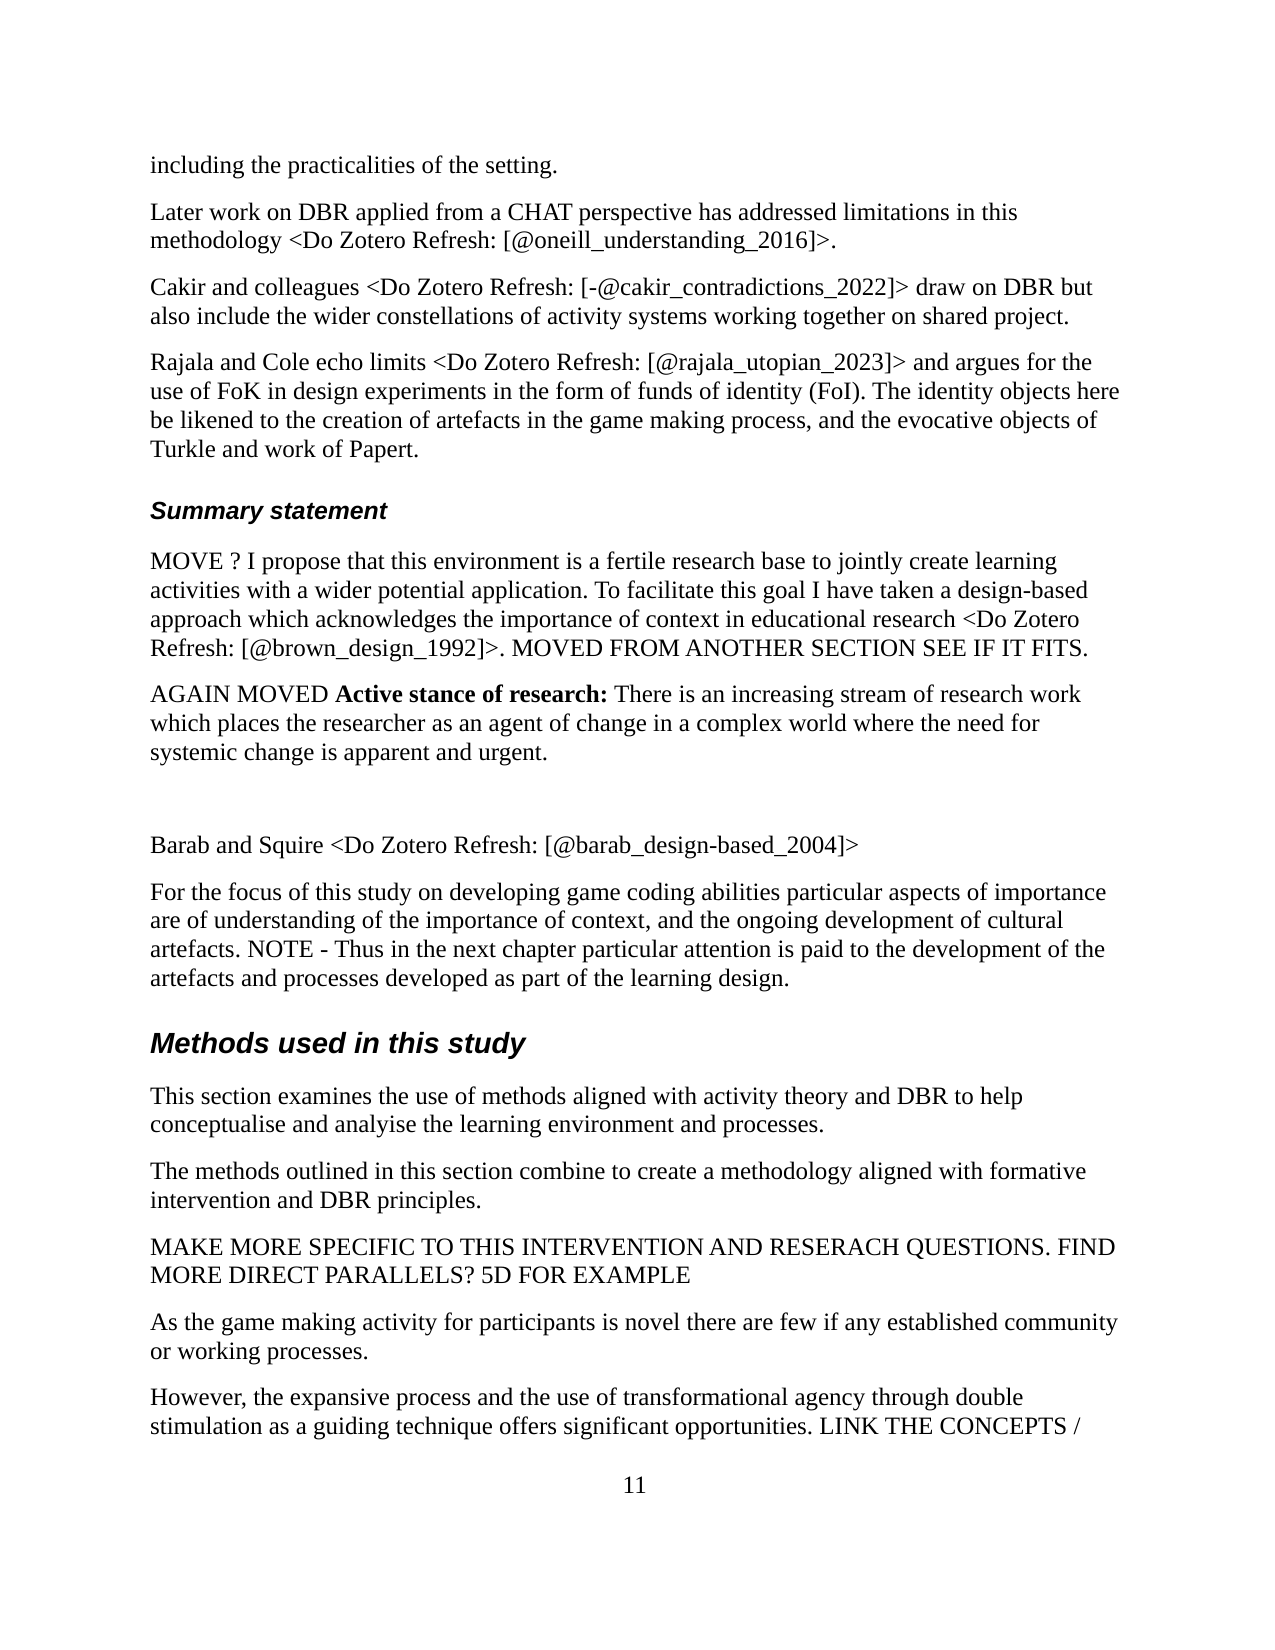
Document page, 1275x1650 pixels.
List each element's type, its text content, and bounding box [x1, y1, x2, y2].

text MOVE ? I propose that this environment is a fertile research base to jointly create learning activities with a wider potential application. To facilitate this goal I have taken a design-based approach which acknowledges the importance of context in educational research <Do Zotero Refresh: [@brown_design_1992]>. MOVED FROM ANOTHER SECTION SEE IF IT FITS. [150, 546, 1125, 661]
subtitle Methods used in this study [150, 1026, 1125, 1059]
subtitle Summary statement [150, 496, 1125, 525]
text For the focus of this study on developing game coding abilities particular aspects of importance are of understanding of the importance of context, and the ongoing development of cultural artefacts. NOTE - Thus in the next chapter particular attention is paid to the development of the artefacts and processes developed as part of the learning design. [150, 877, 1125, 992]
text MAKE MORE SPECIFIC TO THIS INTERVENTION AND RESERACH QUESTIONS. FIND MORE DIRECT PARALLELS? 5D FOR EXAMPLE [150, 1232, 1125, 1289]
text Later work on DBR applied from a CHAT perspective has addressed limitations in this methodology <Do Zotero Refresh: [@oneill_understanding_2016]>. [150, 197, 1125, 254]
text AGAIN MOVED Active stance of research: There is an increasing stream of research work which places the researcher as an agent of change in a complex world where the need for systemic change is apparent and urgent. [150, 679, 1125, 766]
text Cakir and colleagues <Do Zotero Refresh: [-@cakir_contradictions_2022]> draw on DBR but also include the wider constellations of activity systems working together on shared project. [150, 272, 1125, 329]
text This section examines the use of methods aligned with activity theory and DBR to help conceptualise and analyise the learning environment and processes. [150, 1081, 1125, 1138]
text As the game making activity for participants is novel there are few if any established community or working processes. [150, 1307, 1125, 1364]
text However, the expansive process and the use of transformational agency through double stimulation as a guiding technique offers significant opportunities. LINK THE CONCEPTS / [150, 1382, 1125, 1440]
text including the practicalities of the setting. [150, 150, 1125, 179]
text Rajala and Cole echo limits <Do Zotero Refresh: [@rajala_utopian_2023]> and argues for the use of FoK in design experiments in the form of funds of identity (FoI). The identity objects here be likened to the creation of artefacts in the game making process, and the evocative objects of Turkle and work of Papert. [150, 347, 1125, 462]
text The methods outlined in this section combine to create a methodology aligned with formative intervention and DBR principles. [150, 1156, 1125, 1214]
text Barab and Squire <Do Zotero Refresh: [@barab_design-based_2004]> [150, 830, 1125, 859]
